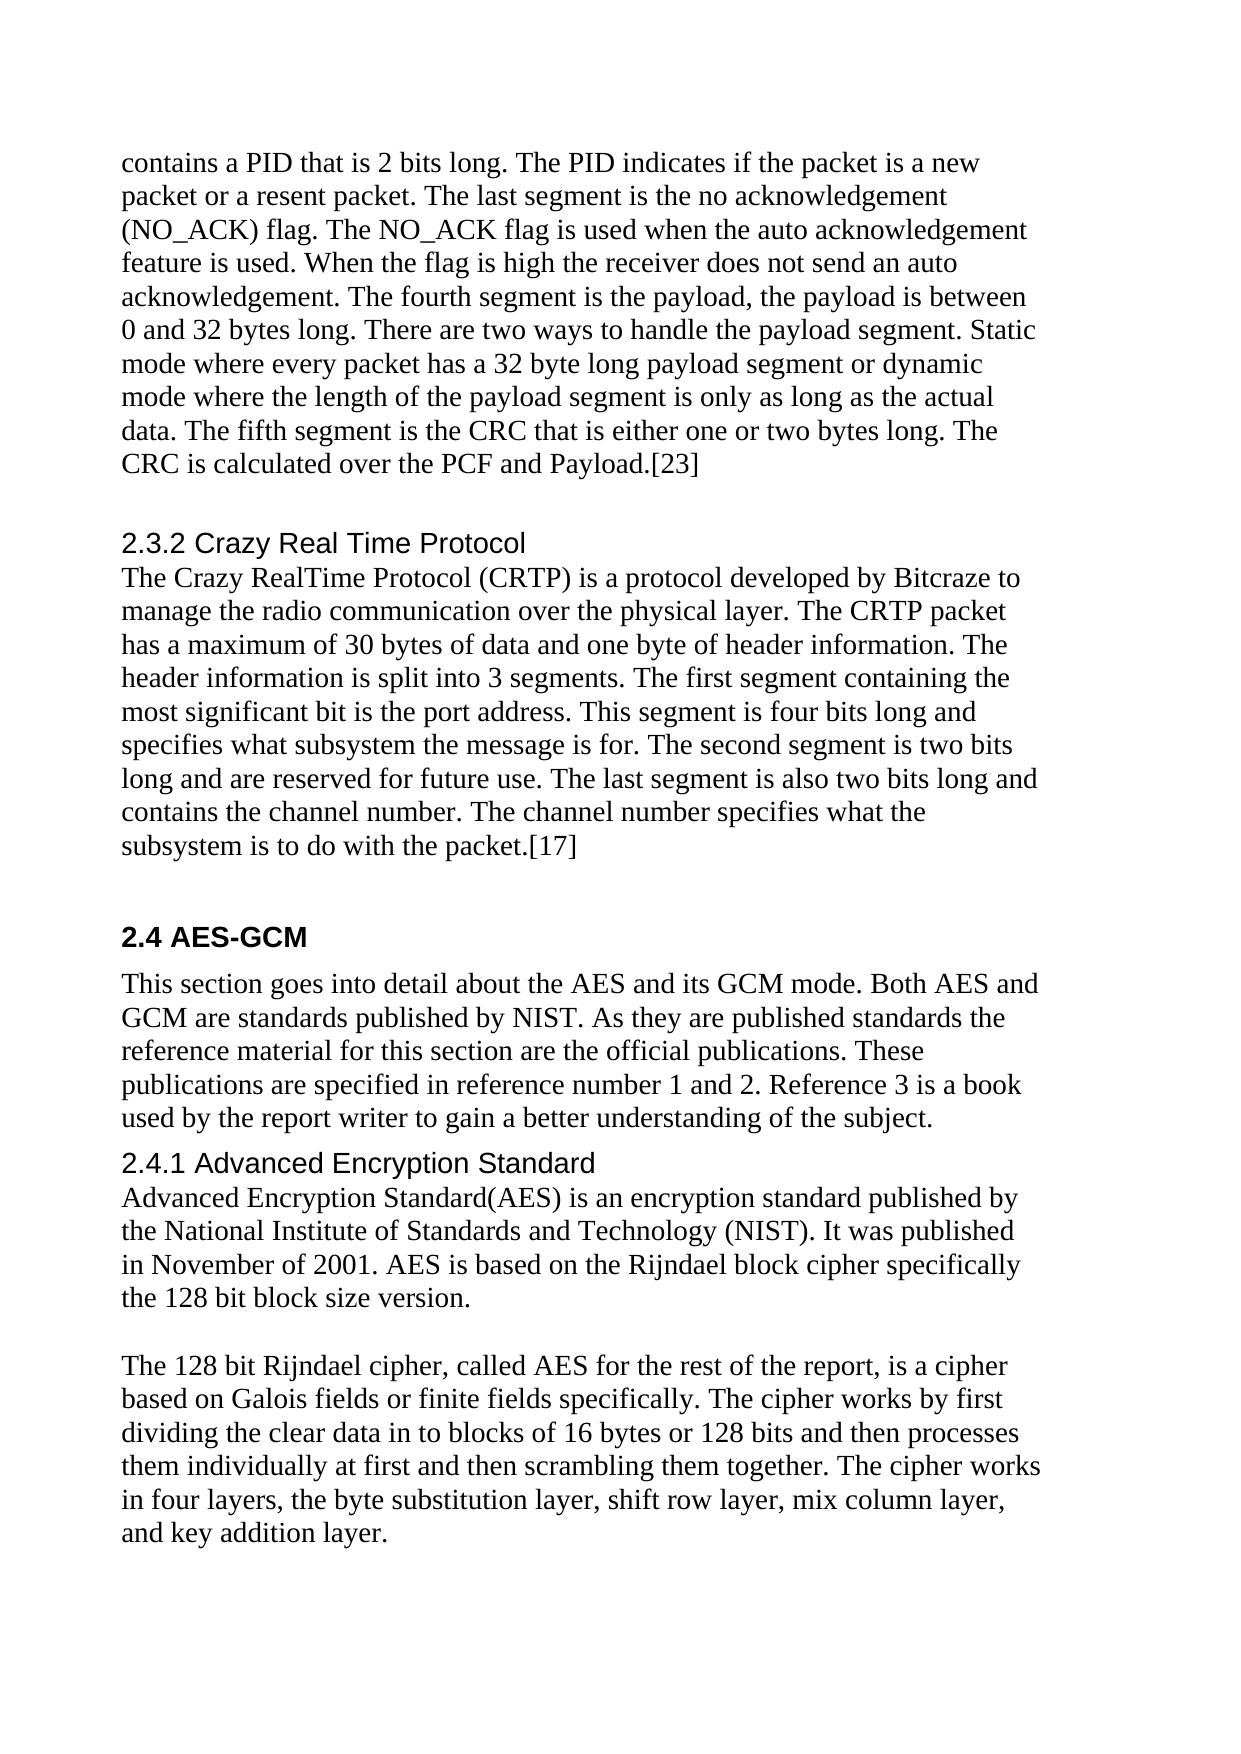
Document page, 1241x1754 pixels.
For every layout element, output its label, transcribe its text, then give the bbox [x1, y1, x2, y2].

text This section goes into detail about the AES and its GCM mode. Both AES and GCM are standards published by NIST. As they are published standards the reference material for this section are the official publications. These publications are specified in reference number 1 and 2. Reference 3 is a book used by the report writer to gain a better understanding of the subject. [121, 966, 1042, 1134]
subtitle Advanced Encryption Standard [121, 1146, 1042, 1180]
text The 128 bit Rijndael cipher, called AES for the rest of the report, is a cipher based on Galois fields or finite fields specifically. The cipher works by first dividing the clear data in to blocks of 16 bytes or 128 bits and then processes them individually at first and then scrambling them together. The cipher works in four layers, the byte substitution layer, shift row layer, mix column layer, and key addition layer. [121, 1348, 1042, 1549]
subtitle Crazy Real Time Protocol [121, 526, 1042, 560]
text Advanced Encryption Standard(AES) is an encryption standard published by the National Institute of Standards and Technology (NIST). It was published in November of 2001. AES is based on the Rijndael block cipher specifically the 128 bit block size version. [121, 1180, 1042, 1314]
text contains a PID that is 2 bits long. The PID indicates if the packet is a new packet or a resent packet. The last segment is the no acknowledgement (NO_ACK) flag. The NO_ACK flag is used when the auto acknowledgement feature is used. When the flag is high the receiver does not send an auto acknowledgement. The fourth segment is the payload, the payload is between 0 and 32 bytes long. There are two ways to handle the payload segment. Static mode where every packet has a 32 byte long payload segment or dynamic mode where the length of the payload segment is only as long as the actual data. The fifth segment is the CRC that is either one or two bytes long. The CRC is calculated over the PCF and Payload.[23] [121, 145, 1042, 480]
subtitle AES-GCM [121, 920, 1042, 954]
text The Crazy RealTime Protocol (CRTP) is a protocol developed by Bitcraze to manage the radio communication over the physical layer. The CRTP packet has a maximum of 30 bytes of data and one byte of header information. The header information is split into 3 segments. The first segment containing the most significant bit is the port address. This segment is four bits long and specifies what subsystem the message is for. The second segment is two bits long and are reserved for future use. The last segment is also two bits long and contains the channel number. The channel number specifies what the subsystem is to do with the packet.[17] [121, 560, 1042, 862]
